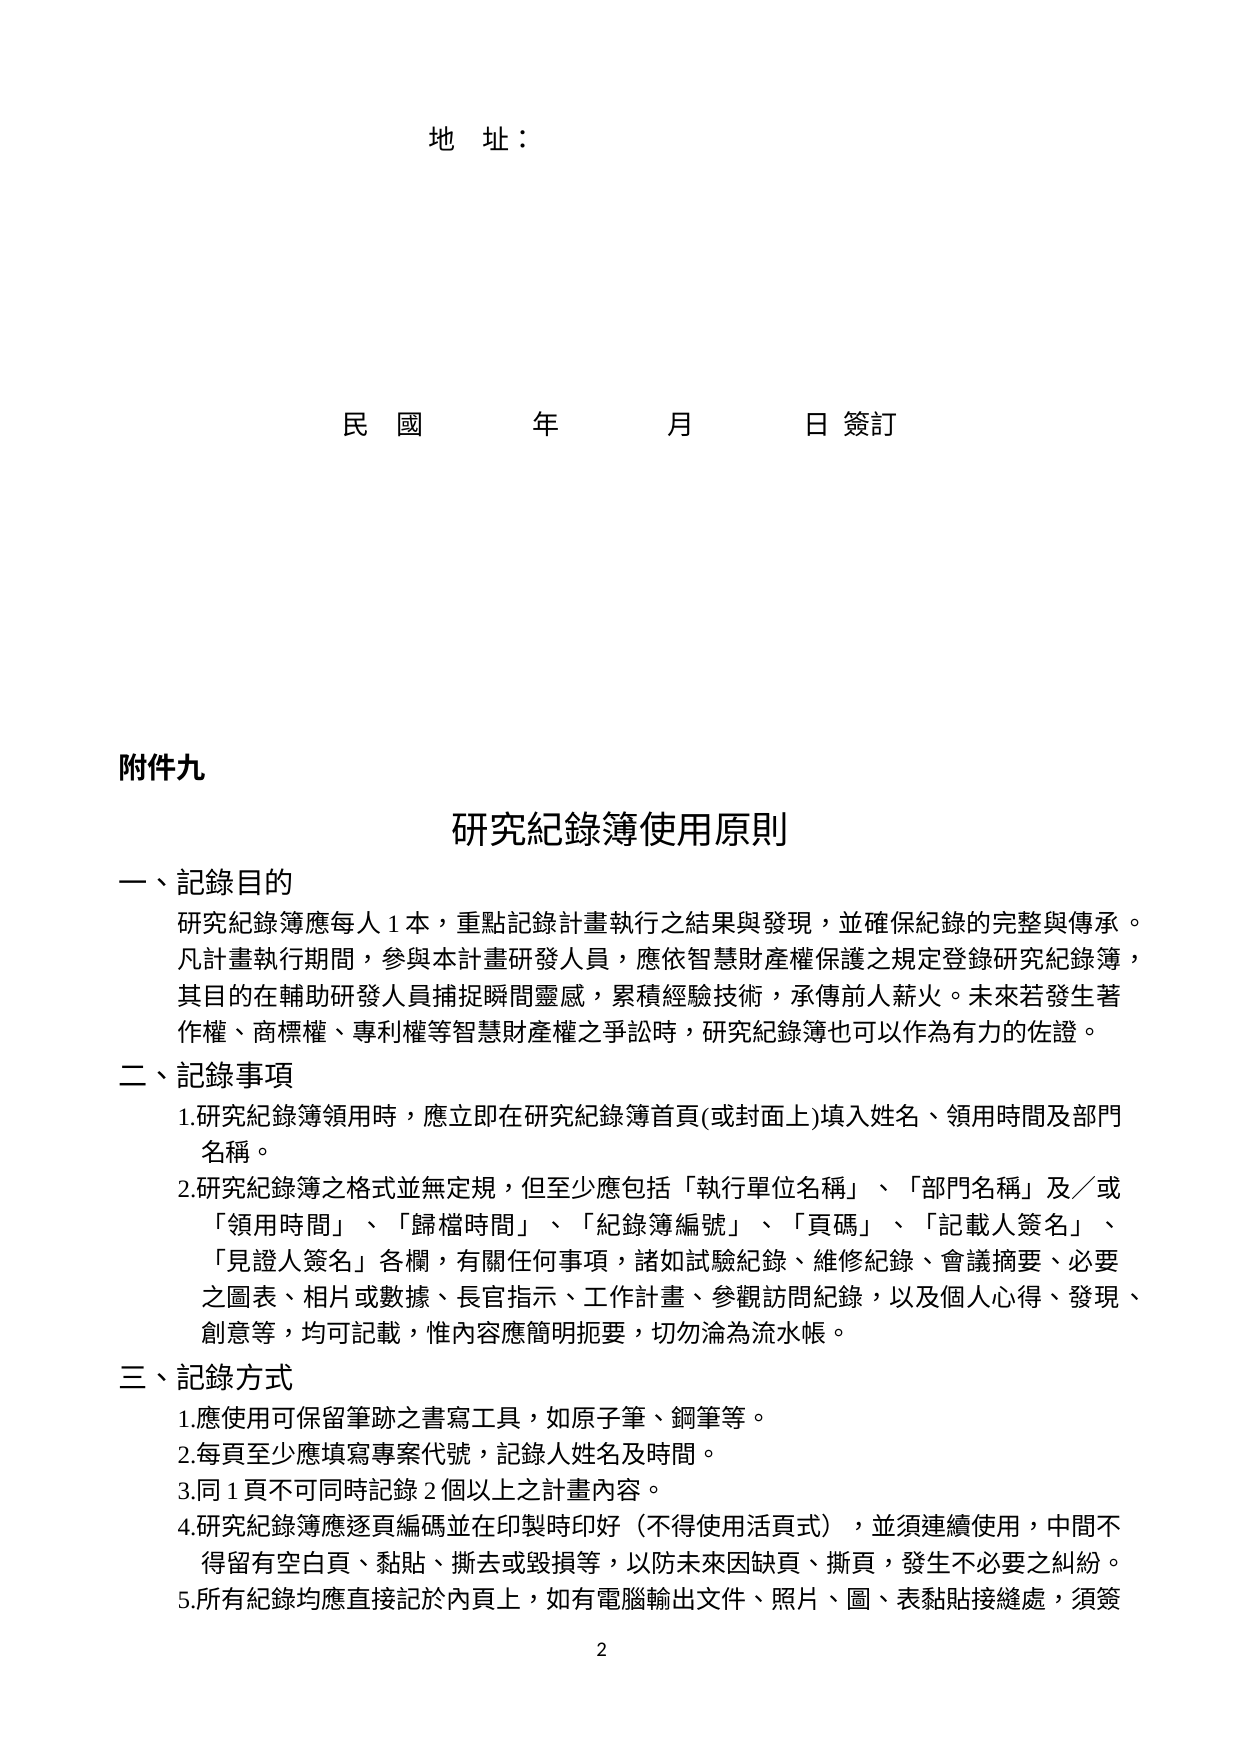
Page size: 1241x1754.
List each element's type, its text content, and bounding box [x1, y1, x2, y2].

text 2.每頁至少應填寫專案代號，記錄人姓名及時間。 [177, 1434, 1122, 1471]
text 研究紀錄簿使用原則 [118, 797, 1122, 856]
text 三、記錄方式 [118, 1350, 1122, 1398]
text 4.研究紀錄簿應逐頁編碼並在印製時印好（不得使用活頁式），並須連續使用，中間不得留有空白頁、黏貼、撕去或毀損等，以防未來因缺頁、撕頁，發生不必要之糾紛。 [177, 1507, 1122, 1579]
text 1.研究紀錄簿領用時，應立即在研究紀錄簿首頁(或封面上)填入姓名、領用時間及部門名稱。 [177, 1096, 1122, 1169]
text 2.研究紀錄簿之格式並無定規，但至少應包括「執行單位名稱」、「部門名稱」及／或「領用時間」、「歸檔時間」、「紀錄簿編號」、「頁碼」、「記載人簽名」、「見證人簽名」各欄，有關任何事項，諸如試驗紀錄、維修紀錄、會議摘要、必要之圖表、相片或數據、長官指示、工作計畫、參觀訪問紀錄，以及個人心得、發現、創意等，均可記載，惟內容應簡明扼要，切勿淪為流水帳。 [177, 1169, 1122, 1350]
text 二、記錄事項 [118, 1048, 1122, 1096]
text 一、記錄目的 [118, 856, 1122, 903]
text 地 址： [428, 118, 1122, 157]
text 3.同1頁不可同時記錄2個以上之計畫內容。 [177, 1471, 1122, 1507]
text 1.應使用可保留筆跡之書寫工具，如原子筆、鋼筆等。 [177, 1398, 1122, 1434]
subtitle 附件九、研究紀錄簿使用原則 [118, 744, 1122, 787]
text 研究紀錄簿應每人1本，重點記錄計畫執行之結果與發現，並確保紀錄的完整與傳承。凡計畫執行期間，參與本計畫研發人員，應依智慧財產權保護之規定登錄研究紀錄簿，其目的在輔助研發人員捕捉瞬間靈感，累積經驗技術，承傳前人薪火。未來若發生著作權、商標權、專利權等智慧財產權之爭訟時，研究紀錄簿也可以作為有力的佐證。 [177, 903, 1122, 1048]
text 5.所有紀錄均應直接記於內頁上，如有電腦輸出文件、照片、圖、表黏貼接縫處，須簽 [177, 1579, 1122, 1616]
text 民 國 年 月 日 簽訂 [118, 401, 1122, 442]
